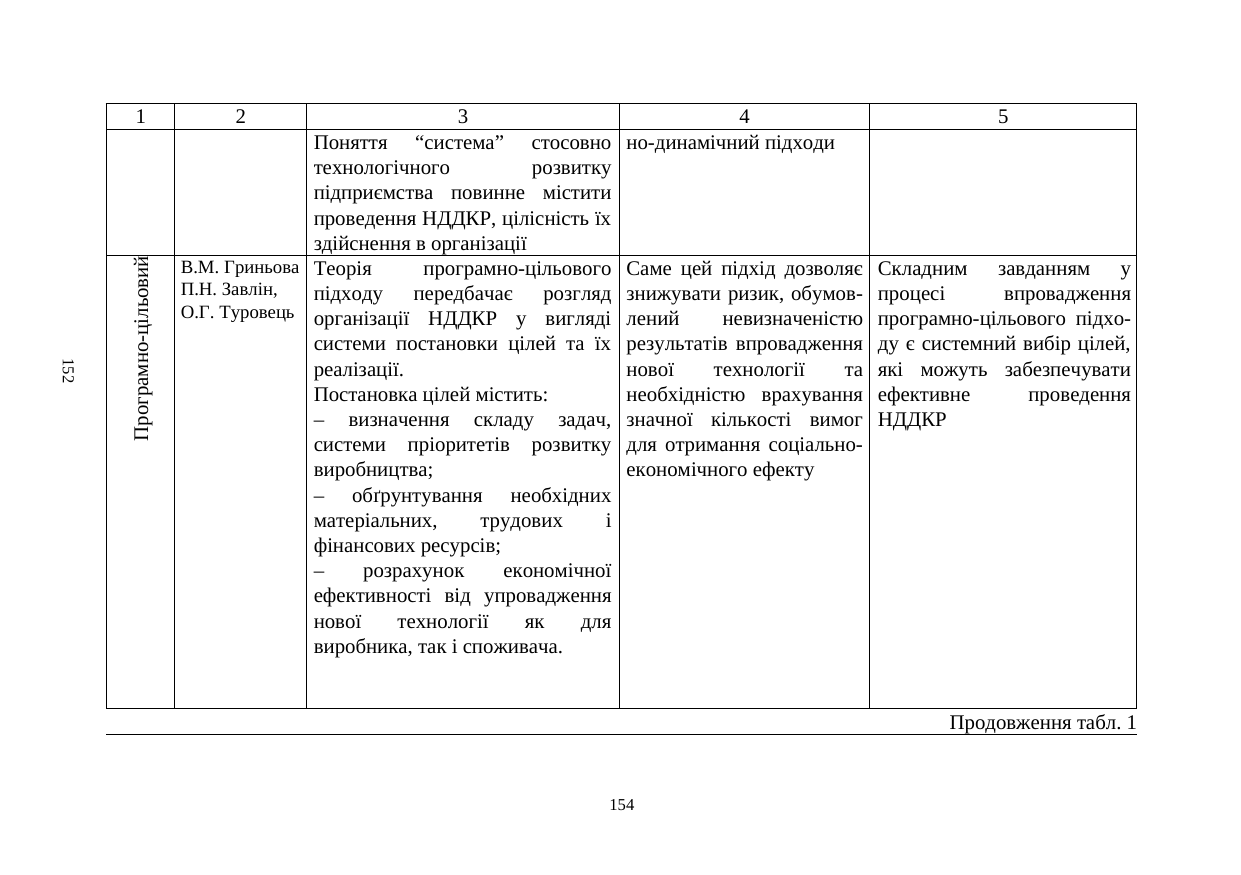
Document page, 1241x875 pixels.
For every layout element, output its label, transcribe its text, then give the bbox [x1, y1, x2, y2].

table_cell но-динамічний підходи [620, 130, 869, 255]
table_cell 2 [175, 104, 306, 129]
table_cell Теорія програмно-цільового підходу передбачає розгляд організації НДДКР у вигляді системи постановки цілей та їх реалізації. Постановка цілей містить: – визначення складу задач, системи пріоритетів розвитку виробництва; – обґрунтування необхідних матеріальних, трудових і фінансових ресурсів; – розрахунок економічної ефективності від упровадження нової технології як для виробника, так і споживача. [307, 256, 619, 708]
table_cell Поняття “система” стосовно технологічного розвитку підприємства повинне містити проведення НДДКР, цілісність їх здійснення в організації [307, 130, 619, 255]
table_cell Продовження табл. 1 [106, 709, 1137, 734]
table_cell Саме цей підхід дозволяє знижувати ризик, обумов-лений невизначеністю результатів впровадження нової технології та необхідністю врахування значної кількості вимог для отримання соціально-економічного ефекту [620, 256, 869, 708]
table_cell Складним завданням у процесі впровадження програмно-цільового підхо-ду є системний вибір цілей, які можуть забезпечувати ефективне проведення НДДКР [870, 256, 1136, 708]
table_cell 3 [307, 104, 619, 129]
table_cell [175, 130, 306, 255]
table_cell Програмно-цільовий [107, 256, 174, 708]
table_cell 5 [870, 104, 1136, 129]
table_cell В.М. Гриньова П.Н. Завлін, О.Г. Туровець [175, 256, 306, 708]
table_cell 4 [620, 104, 869, 129]
table_cell [107, 130, 174, 255]
table_cell 1 [107, 104, 174, 129]
table_cell [870, 130, 1136, 255]
